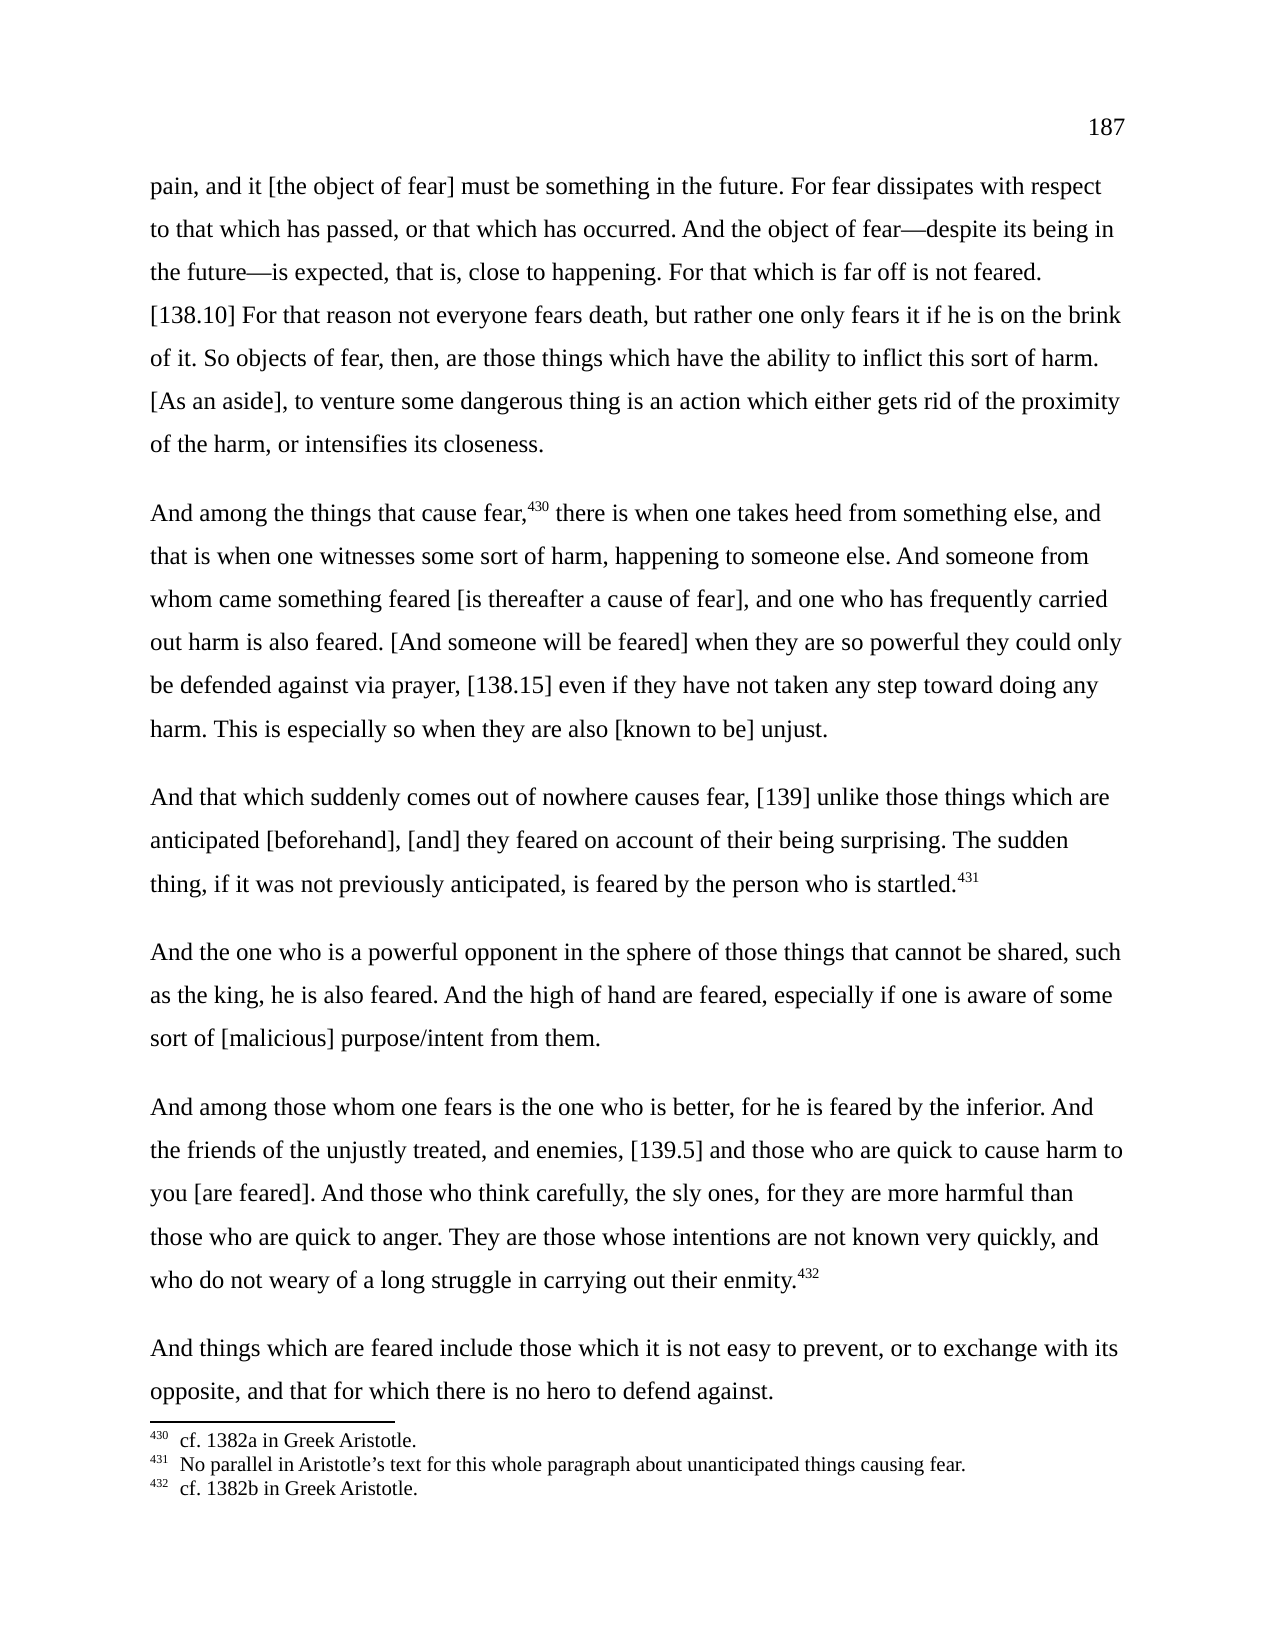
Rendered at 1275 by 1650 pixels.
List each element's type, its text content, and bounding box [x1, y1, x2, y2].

text And things which are feared include those which it is not easy to prevent, or to exchange with its opposite, and that for which there is no hero to defend against. [150, 1333, 1125, 1405]
text And that which suddenly comes out of nowhere causes fear, [139] unlike those things which are anticipated [beforehand], [and] they feared on account of their being surprising. The sudden thing, if it was not previously anticipated, is feared by the person who is startled. [150, 782, 1125, 897]
text pain, and it [the object of fear] must be something in the future. For fear dissipates with respect to that which has passed, or that which has occurred. And the object of fear—despite its being in the future—is expected, that is, close to happening. For that which is far off is not feared. [138.10] For that reason not everyone fears death, but rather one only fears it if he is on the brink of it. So objects of fear, then, are those things which have the ability to inflict this sort of harm. [As an aside], to venture some dangerous thing is an action which either gets rid of the proximity of the harm, or intensifies its closeness. [150, 171, 1125, 458]
text cf. 1382b in Greek Aristotle. [150, 1476, 1125, 1500]
text And among the things that cause fear, there is when one takes heed from something else, and that is when one witnesses some sort of harm, happening to someone else. And someone from whom came something feared [is thereafter a cause of fear], and one who has frequently carried out harm is also feared. [And someone will be feared] when they are so powerful they could only be defended against via prayer, [138.15] even if they have not taken any step toward doing any harm. This is especially so when they are also [known to be] unjust. [150, 498, 1125, 742]
text No parallel in Aristotle’s text for this whole paragraph about unanticipated things causing fear. [150, 1452, 1125, 1476]
text And the one who is a powerful opponent in the sphere of those things that cannot be shared, such as the king, he is also feared. And the high of hand are feared, especially if one is aware of some sort of [malicious] purpose/intent from them. [150, 937, 1125, 1052]
text cf. 1382a in Greek Aristotle. [150, 1428, 1125, 1452]
text And among those whom one fears is the one who is better, for he is feared by the inferior. And the friends of the unjustly treated, and enemies, [139.5] and those who are quick to cause harm to you [are feared]. And those who think carefully, the sly ones, for they are more harmful than those who are quick to anger. They are those whose intentions are not known very quickly, and who do not weary of a long struggle in carrying out their enmity. [150, 1092, 1125, 1293]
